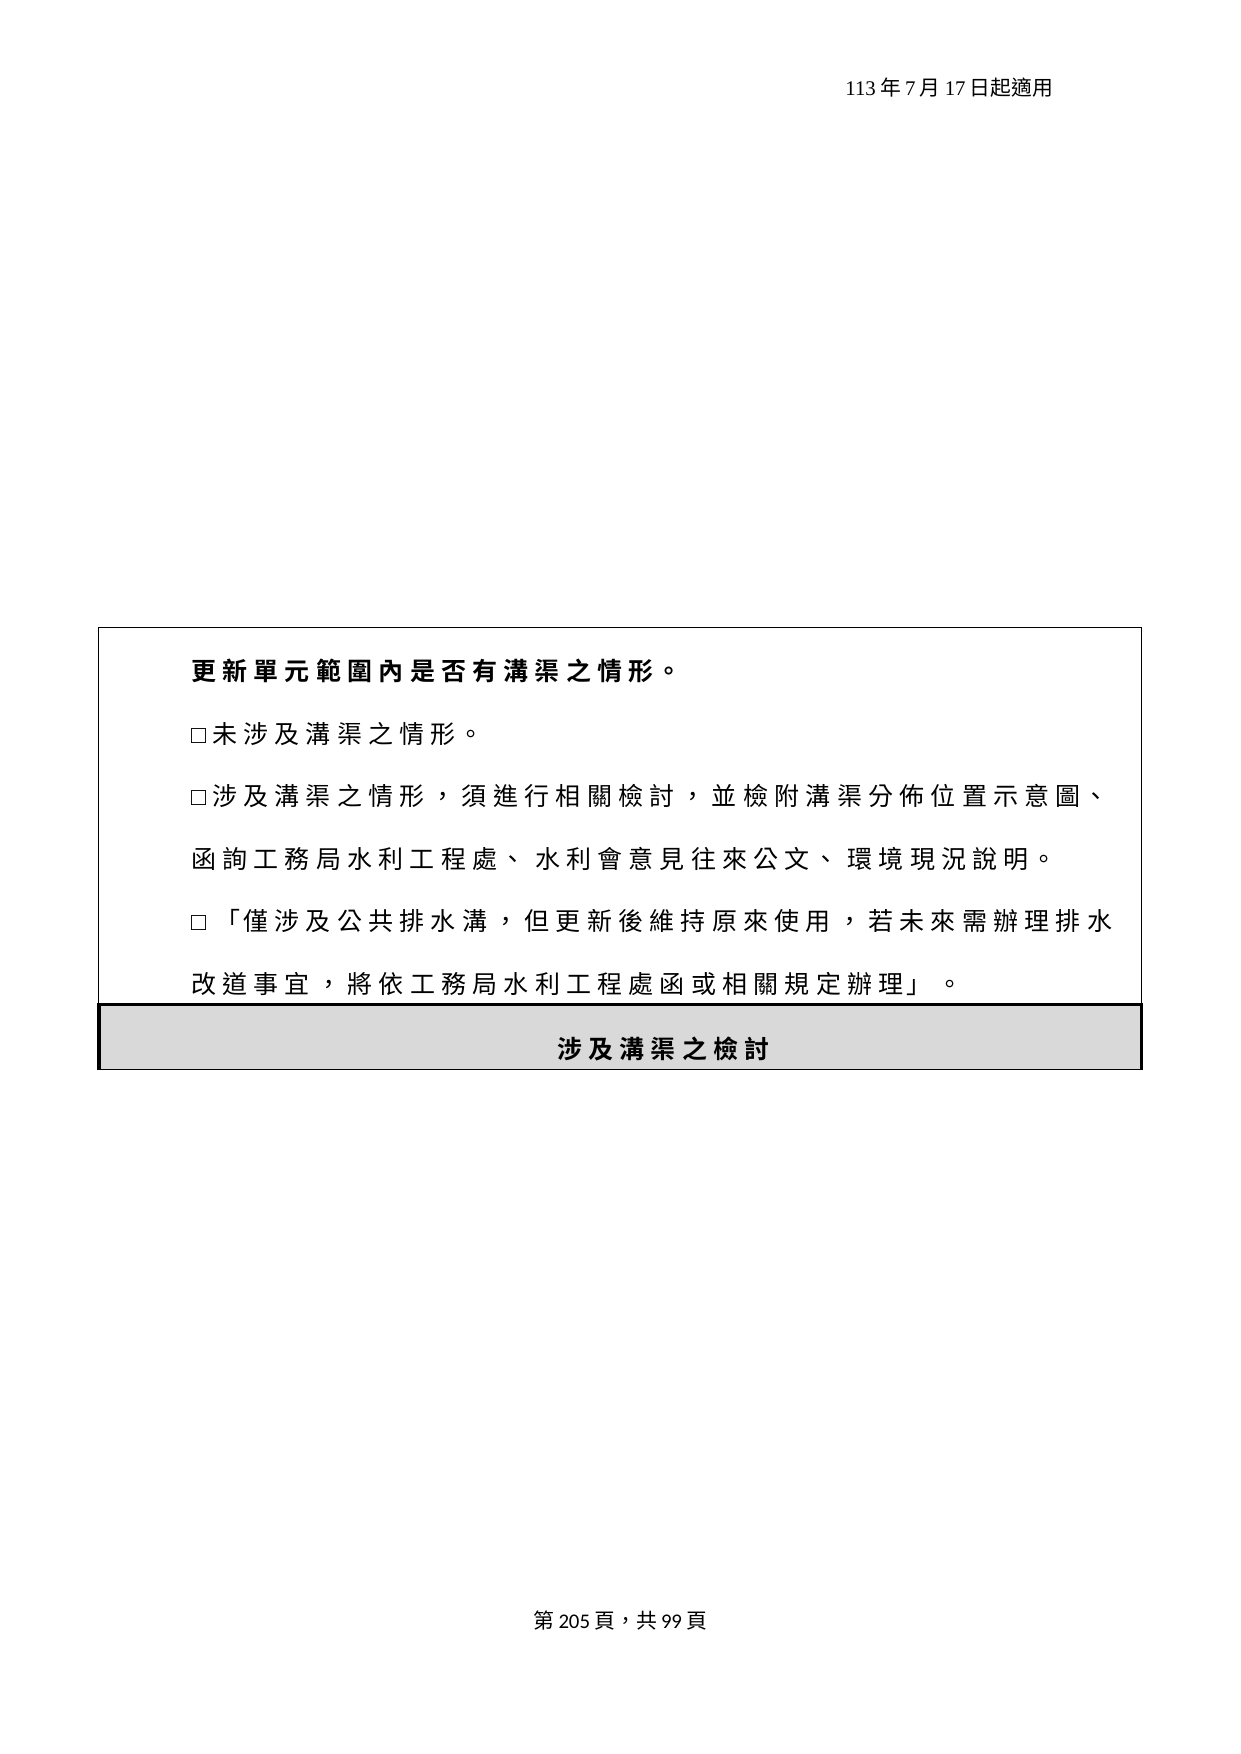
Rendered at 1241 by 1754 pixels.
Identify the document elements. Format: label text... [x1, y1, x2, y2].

table_header 更新單元範圍內是否有溝渠之情形。 □未涉及溝渠之情形。 □涉及溝渠之情形，須進行相關檢討，並檢附溝渠分佈位置示意圖、函詢工務局水利工程處、水利會意見往來公文、環境現況說明。 □「僅涉及公共排水溝，但更新後維持原來使用，若未來需辦理排水改道事宜，將依工務局水利工程處函或相關規定辦理」。 [99, 628, 1141, 1003]
table_cell 涉及溝渠之檢討 [101, 1006, 1140, 1069]
